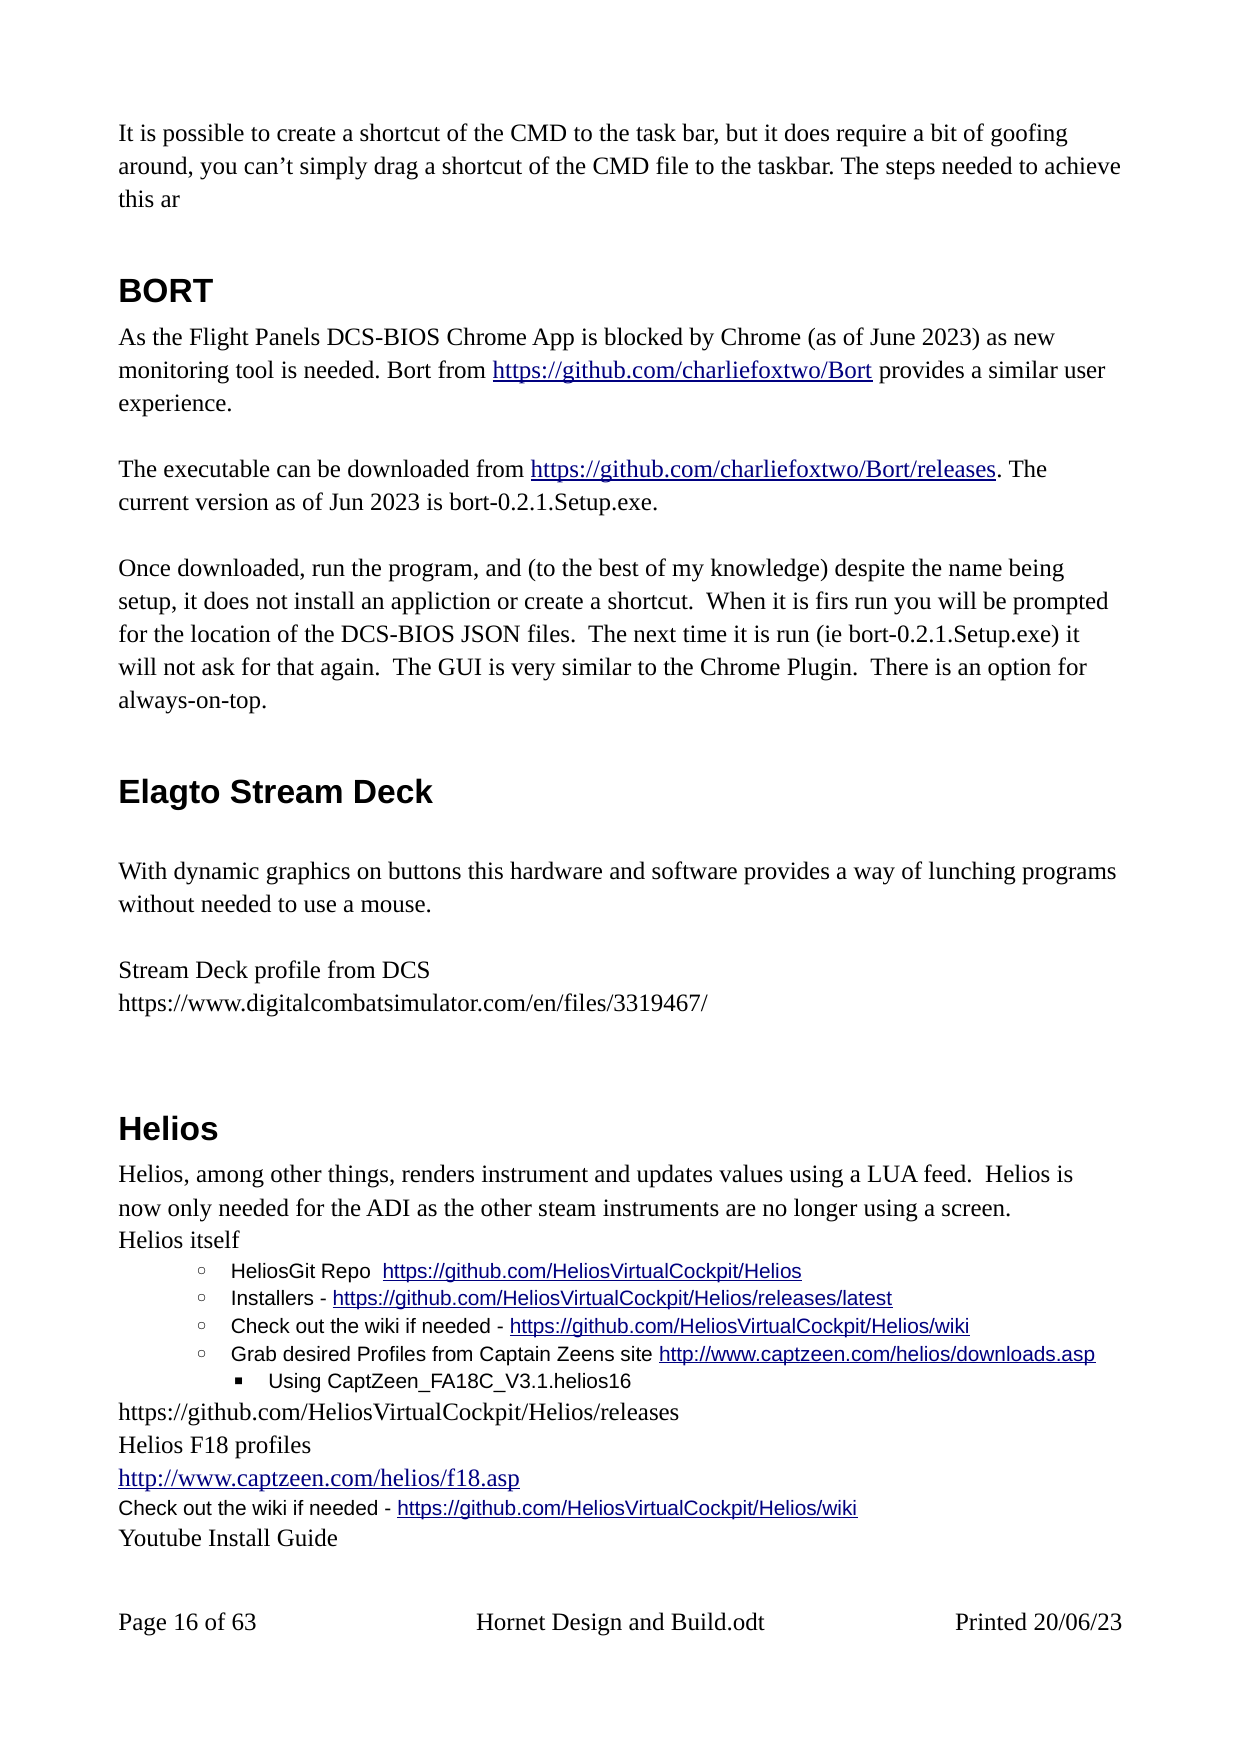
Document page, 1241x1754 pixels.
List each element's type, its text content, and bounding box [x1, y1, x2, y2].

text https://github.com/HeliosVirtualCockpit/Helios/releases [118, 1397, 1122, 1425]
list Check out the wiki if needed - https://github.com/HeliosVirtualCockpit/Helios/wiki [193, 1314, 1122, 1338]
list HeliosGit Repo https://github.com/HeliosVirtualCockpit/Helios [193, 1259, 1122, 1283]
text Once downloaded, run the program, and (to the best of my knowledge) despite the name being setup, it does not install an appliction or create a shortcut. When it is firs run you will be prompted for the location of the DCS-BIOS JSON files. The next time it is run (ie bort-0.2.1.Setup.exe) it will not ask for that again. The GUI is very similar to the Chrome Plugin. There is an option for always-on-top. [118, 553, 1122, 714]
subtitle Elagto Stream Deck [118, 772, 1122, 811]
text With dynamic graphics on buttons this hardware and software provides a way of lunching programs without needed to use a mouse. [118, 856, 1122, 918]
text Stream Deck profile from DCS [118, 956, 1122, 984]
text https://www.digitalcombatsimulator.com/en/files/3319467/ [118, 988, 1122, 1017]
text The executable can be downloaded from https://github.com/charliefoxtwo/Bort/releases. The current version as of Jun 2023 is bort-0.2.1.Setup.exe. [118, 454, 1122, 516]
text As the Flight Panels DCS-BIOS Chrome App is blocked by Chrome (as of June 2023) as new monitoring tool is needed. Bort from https://github.com/charliefoxtwo/Bort provides a similar user experience. [118, 322, 1122, 417]
list Using CaptZeen_FA18C_V3.1.helios16 [231, 1369, 1122, 1393]
subtitle Helios [118, 1108, 1122, 1147]
list Installers - https://github.com/HeliosVirtualCockpit/Helios/releases/latest [193, 1286, 1122, 1310]
text Helios F18 profiles [118, 1430, 1122, 1458]
text It is possible to create a shortcut of the CMD to the task bar, but it does require a bit of goofing around, you can’t simply drag a shortcut of the CMD file to the taskbar. The steps needed to achieve this ar [118, 118, 1122, 213]
text Helios, among other things, renders instrument and updates values using a LUA feed. Helios is now only needed for the ADI as the other steam instruments are no longer using a screen. [118, 1159, 1122, 1221]
text http://www.captzeen.com/helios/f18.asp [118, 1463, 1122, 1491]
text Youtube Install Guide [118, 1523, 1122, 1552]
list Grab desired Profiles from Captain Zeens site http://www.captzeen.com/helios/downloads.asp [193, 1341, 1122, 1366]
text Helios itself [118, 1226, 1122, 1254]
subtitle BORT [118, 271, 1122, 310]
text Check out the wiki if needed - https://github.com/HeliosVirtualCockpit/Helios/wiki [118, 1496, 1122, 1520]
